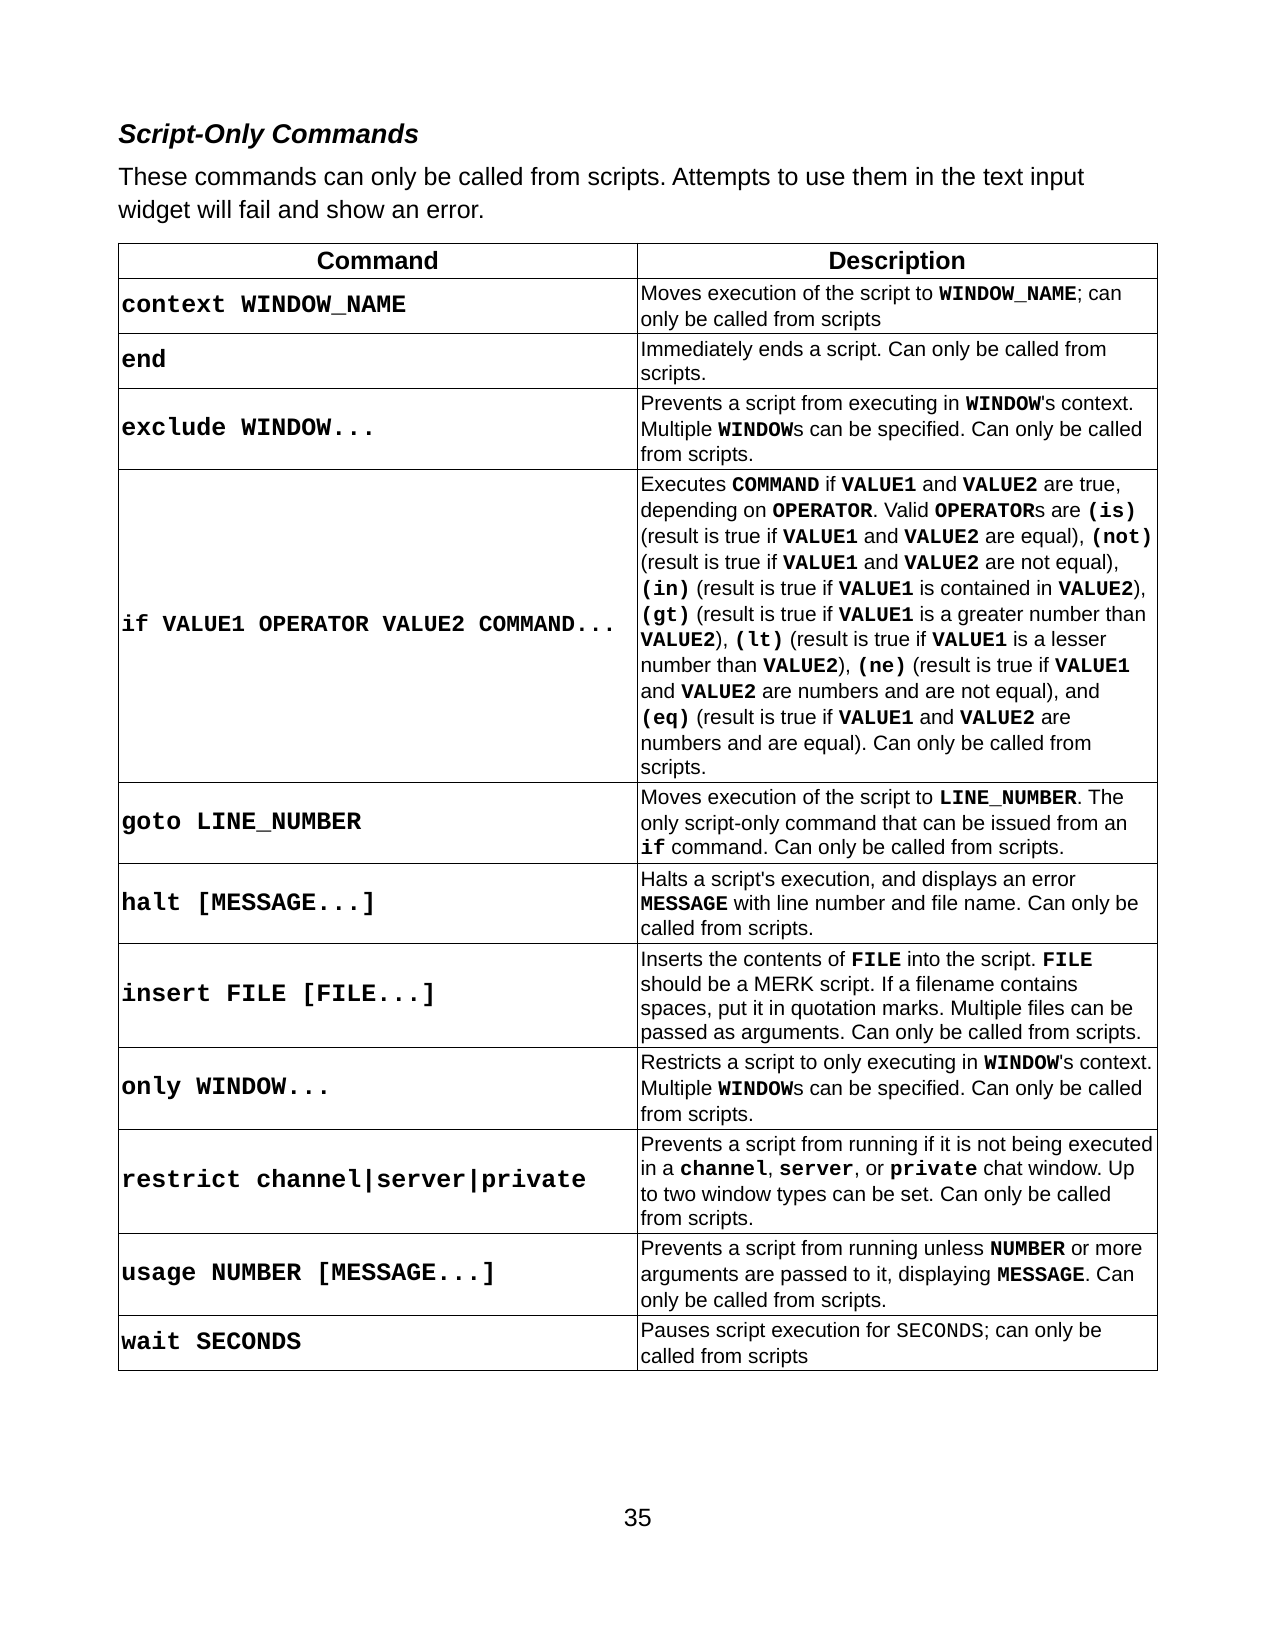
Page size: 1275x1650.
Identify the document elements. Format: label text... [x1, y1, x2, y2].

table_cell Restricts a script to only executing in WINDOW's context. Multiple WINDOWs can be specified. Can only be called from scripts. [638, 1048, 1157, 1129]
table_cell Pauses script execution for SECONDS; can only be called from scripts [638, 1316, 1157, 1370]
table_cell usage NUMBER [MESSAGE...] [119, 1234, 637, 1314]
table_cell wait SECONDS [119, 1316, 637, 1370]
table_cell Moves execution of the script to WINDOW_NAME; can only be called from scripts [638, 279, 1157, 333]
table_cell Immediately ends a script. Can only be called from scripts. [638, 334, 1157, 387]
table_cell if VALUE1 OPERATOR VALUE2 COMMAND... [119, 470, 637, 782]
table_cell Prevents a script from executing in WINDOW's context. Multiple WINDOWs can be specified. Can only be called from scripts. [638, 389, 1157, 469]
table_cell goto LINE_NUMBER [119, 783, 637, 863]
table_cell Prevents a script from running unless NUMBER or more arguments are passed to it, displaying MESSAGE. Can only be called from scripts. [638, 1234, 1157, 1314]
subtitle Script-Only Commands [118, 118, 1157, 149]
table_cell Executes COMMAND if VALUE1 and VALUE2 are true, depending on OPERATOR. Valid OPERATORs are (is) (result is true if VALUE1 and VALUE2 are equal), (not) (result is true if VALUE1 and VALUE2 are not equal), (in) (result is true if VALUE1 is contained in VALUE2), (gt) (result is true if VALUE1 is a greater number than VALUE2), (lt) (result is true if VALUE1 is a lesser number than VALUE2), (ne) (result is true if VALUE1 and VALUE2 are numbers and are not equal), and (eq) (result is true if VALUE1 and VALUE2 are numbers and are equal). Can only be called from scripts. [638, 470, 1157, 782]
table_cell Prevents a script from running if it is not being executed in a channel, server, or private chat window. Up to two window types can be set. Can only be called from scripts. [638, 1130, 1157, 1233]
table_cell exclude WINDOW... [119, 389, 637, 469]
table_cell context WINDOW_NAME [119, 279, 637, 333]
table_cell insert FILE [FILE...] [119, 944, 637, 1047]
table_cell end [119, 334, 637, 387]
table_cell halt [MESSAGE...] [119, 864, 637, 943]
text These commands can only be called from scripts. Attempts to use them in the text input widget will fail and show an error. [118, 162, 1157, 224]
table_cell only WINDOW... [119, 1048, 637, 1129]
table_cell Halts a script's execution, and displays an error MESSAGE with line number and file name. Can only be called from scripts. [638, 864, 1157, 943]
table_cell Moves execution of the script to LINE_NUMBER. The only script-only command that can be issued from an if command. Can only be called from scripts. [638, 783, 1157, 863]
table_cell Inserts the contents of FILE into the script. FILE should be a MERK script. If a filename contains spaces, put it in quotation marks. Multiple files can be passed as arguments. Can only be called from scripts. [638, 944, 1157, 1047]
table_header Command [119, 244, 637, 277]
table_header Description [638, 244, 1157, 277]
table_cell restrict channel|server|private [119, 1130, 637, 1233]
